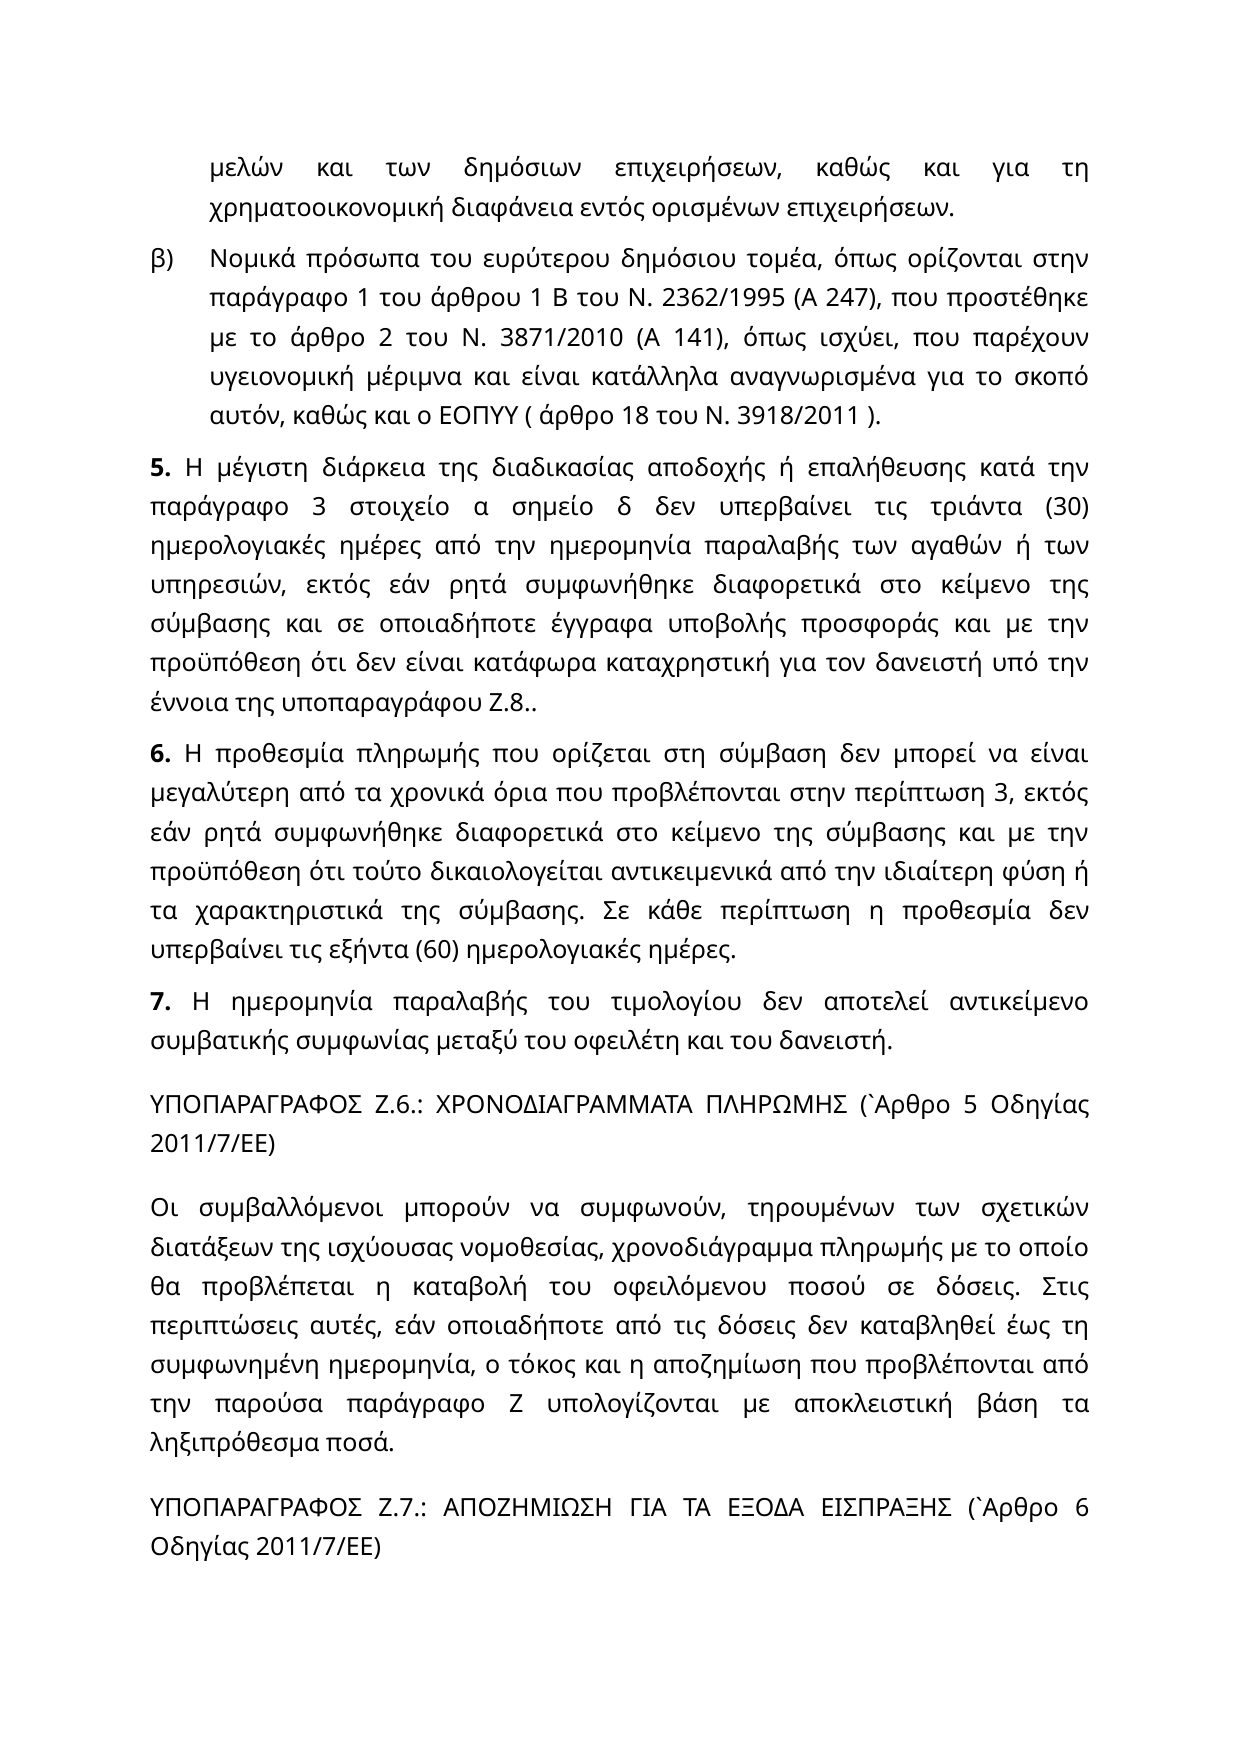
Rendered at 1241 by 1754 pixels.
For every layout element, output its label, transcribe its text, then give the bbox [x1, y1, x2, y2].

list - μελών και των δημόσιων επιχειρήσεων, καθώς και για τη χρηματοοικονομική διαφάνεια εντός ορισμένων επιχειρήσεων. [150, 150, 1090, 223]
text ΥΠΟΠΑΡΑΓΡΑΦΟΣ Ζ.7.: ΑΠΟΖΗΜΙΩΣΗ ΓΙΑ ΤΑ ΕΞΟΔΑ ΕΙΣΠΡΑΞΗΣ (`Αρθρο 6 Οδηγίας 2011/7/ΕΕ) [150, 1489, 1090, 1562]
text ΥΠΟΠΑΡΑΓΡΑΦΟΣ Ζ.6.: ΧΡΟΝΟΔΙΑΓΡΑΜΜΑΤΑ ΠΛΗΡΩΜΗΣ (`Αρθρο 5 Οδηγίας 2011/7/ΕΕ) [150, 1087, 1090, 1160]
list β) Νομικά πρόσωπα του ευρύτερου δημόσιου τομέα, όπως ορίζονται στην παράγραφο 1 του άρθρου 1 Β του Ν. 2362/1995 (Α 247), που προστέθηκε με το άρθρο 2 του Ν. 3871/2010 (Α 141), όπως ισχύει, που παρέχουν υγειονομική μέριμνα και είναι κατάλληλα αναγνωρισμένα για το σκοπό αυτόν, καθώς και ο ΕΟΠΥΥ ( άρθρο 18 του Ν. 3918/2011 ). [150, 241, 1090, 432]
text Οι συμβαλλόμενοι μπορούν να συμφωνούν, τηρουμένων των σχετικών διατάξεων της ισχύουσας νομοθεσίας, χρονοδιάγραμμα πληρωμής με το οποίο θα προβλέπεται η καταβολή του οφειλόμενου ποσού σε δόσεις. Στις περιπτώσεις αυτές, εάν οποιαδήποτε από τις δόσεις δεν καταβληθεί έως τη συμφωνημένη ημερομηνία, ο τό­κος και η αποζημίωση που προβλέπονται από την παρούσα παράγραφο Ζ υπολογίζονται με αποκλειστική βάση τα ληξιπρόθεσμα ποσά. [150, 1190, 1090, 1459]
text 5. Η μέγιστη διάρκεια της διαδικασίας αποδοχής ή επαλήθευσης κατά την παράγραφο 3 στοιχείο α σημείο δ δεν υπερβαίνει τις τριάντα (30) ημερολογιακές ημέρες από την ημερομηνία παραλαβής των αγαθών ή των υπηρεσιών, εκτός εάν ρητά συμφωνήθηκε διαφορετικά στο κείμενο της σύμβασης και σε οποιαδήποτε έγγραφα υποβολής προσφοράς και με την προϋπόθεση ότι δεν είναι κατάφωρα καταχρηστική για τον δανειστή υπό την έννοια της υποπαραγράφου Ζ.8.. [150, 449, 1090, 718]
text 6. Η προθεσμία πληρωμής που ορίζεται στη σύμβαση δεν μπορεί να είναι μεγαλύτερη από τα χρονικά όρια που προβλέπονται στην περίπτωση 3, εκτός εάν ρητά συμφωνήθηκε διαφορετικά στο κείμενο της σύμβασης και με την προϋπόθεση ότι τούτο δικαιολογείται αντικειμενικά από την ιδιαίτερη φύση ή τα χαρακτηριστικά της σύμβασης. Σε κάθε περίπτωση η προθεσμία δεν υπερβαίνει τις εξήντα (60) ημερολογιακές ημέρες. [150, 736, 1090, 966]
text 7. Η ημερομηνία παραλαβής του τιμολογίου δεν αποτελεί αντικείμενο συμβατικής συμφωνίας μεταξύ του οφειλέτη και του δανειστή. [150, 983, 1090, 1057]
